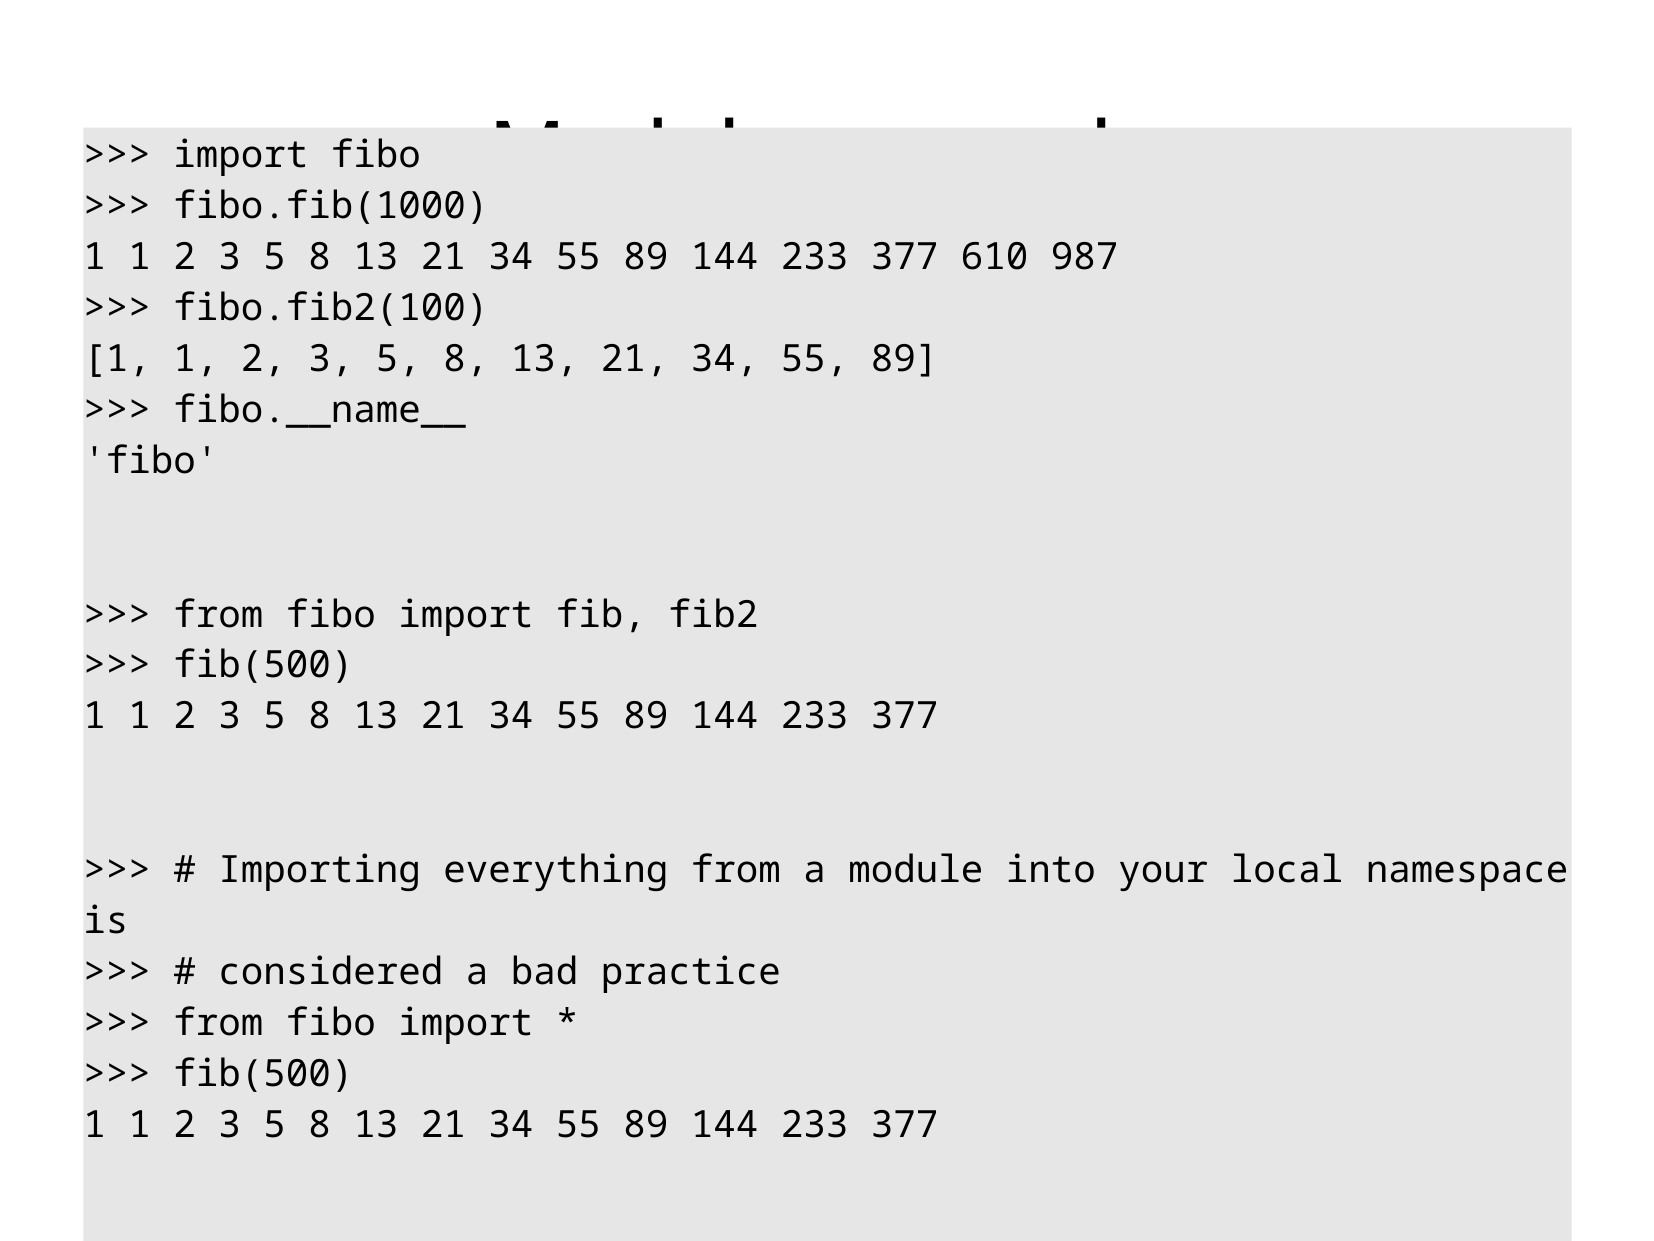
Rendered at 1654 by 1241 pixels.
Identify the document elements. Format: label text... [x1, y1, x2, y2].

text_box >>> import fibo >>> fibo.fib(1000) 1 1 2 3 5 8 13 21 34 55 89 144 233 377 610 987 >>> fibo.fib2(100) [1, 1, 2, 3, 5, 8, 13, 21, 34, 55, 89] >>> fibo.__name__ 'fibo' >>> from fibo import fib, fib2 >>> fib(500) 1 1 2 3 5 8 13 21 34 55 89 144 233 377 >>> # Importing everything from a module into your local namespace is >>> # considered a bad practice >>> from fibo import * >>> fib(500) 1 1 2 3 5 8 13 21 34 55 89 144 233 377 Code examples from https://docs.python.org/2/tutorial/ [83, 237, 1572, 1192]
title Module example [82, 49, 1571, 257]
